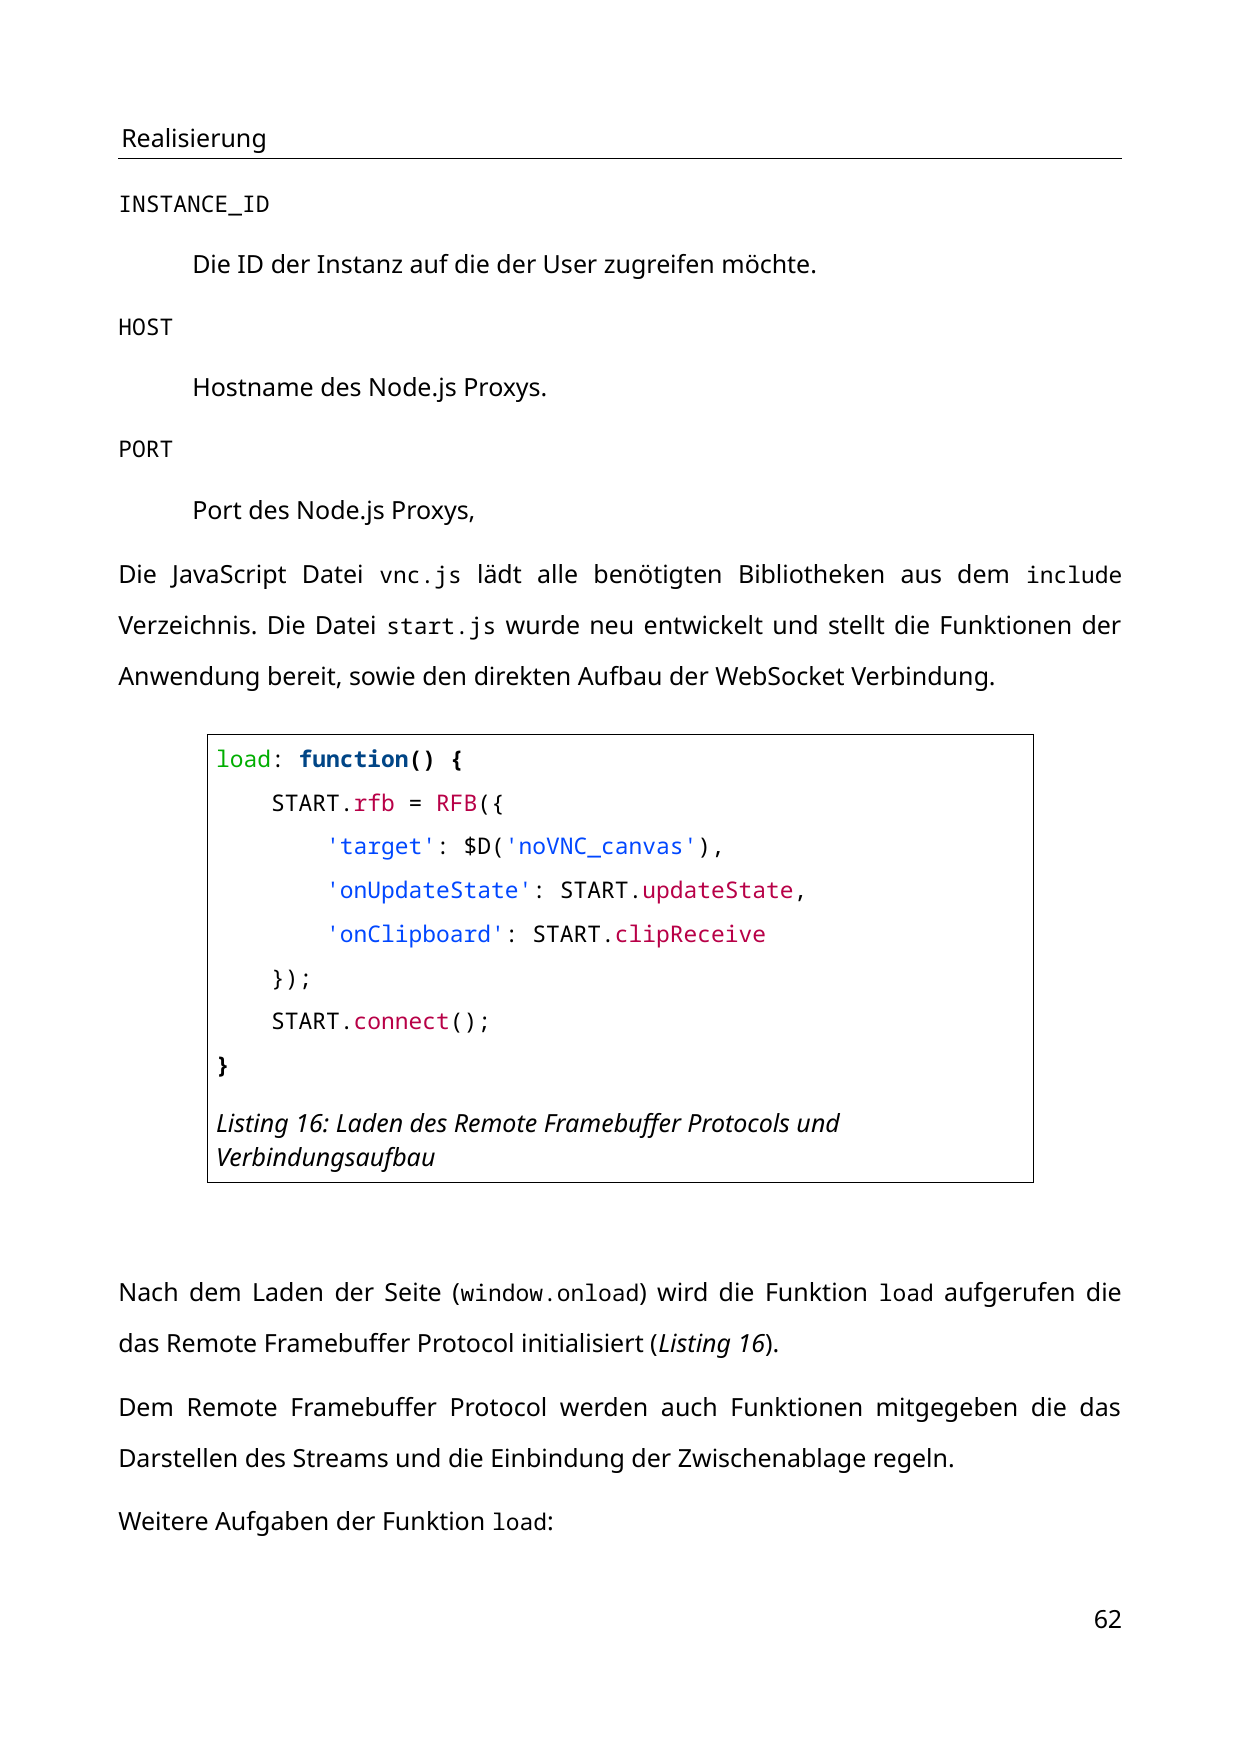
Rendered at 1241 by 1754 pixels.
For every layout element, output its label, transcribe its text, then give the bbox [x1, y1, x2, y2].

text 'target': $D('noVNC_canvas'), [216, 830, 1024, 862]
text 'onUpdateState': START.updateState, [216, 874, 1024, 905]
text Die ID der Instanz auf die der User zugreifen möchte. [192, 247, 1122, 281]
text HOST [118, 311, 1122, 342]
text INSTANCE_ID [118, 188, 1122, 219]
text Weitere Aufgaben der Funktion load: [118, 1504, 1122, 1538]
text } [216, 1049, 1024, 1080]
text Port des Node.js Proxys, [192, 493, 1122, 527]
text START.connect(); [216, 1005, 1024, 1037]
text PORT [118, 433, 1122, 465]
text START.rfb = RFB({ [216, 787, 1024, 818]
text Hostname des Node.js Proxys. [192, 370, 1122, 404]
list Listing 16: Laden des Remote Framebuffer Protocols und Verbindungsaufbau [216, 1105, 1024, 1173]
text Die JavaScript Datei vnc.js lädt alle benötigten Bibliotheken aus dem include Verzeichnis. Die Datei start.js wurde neu entwickelt und stellt die Funktionen der Anwendung bereit, sowie den direkten Aufbau der WebSocket Verbindung. [118, 556, 1122, 692]
text Nach dem Laden der Seite (window.onload) wird die Funktion load aufgerufen die das Remote Framebuffer Protocol initialisiert (Listing 16). [118, 1275, 1122, 1360]
text 'onClipboard': START.clipReceive [216, 918, 1024, 949]
text }); [216, 962, 1024, 993]
text Dem Remote Framebuffer Protocol werden auch Funktionen mitgegeben die das Darstellen des Streams und die Einbindung der Zwischenablage regeln. [118, 1389, 1122, 1474]
text load: function() { [216, 743, 1024, 774]
